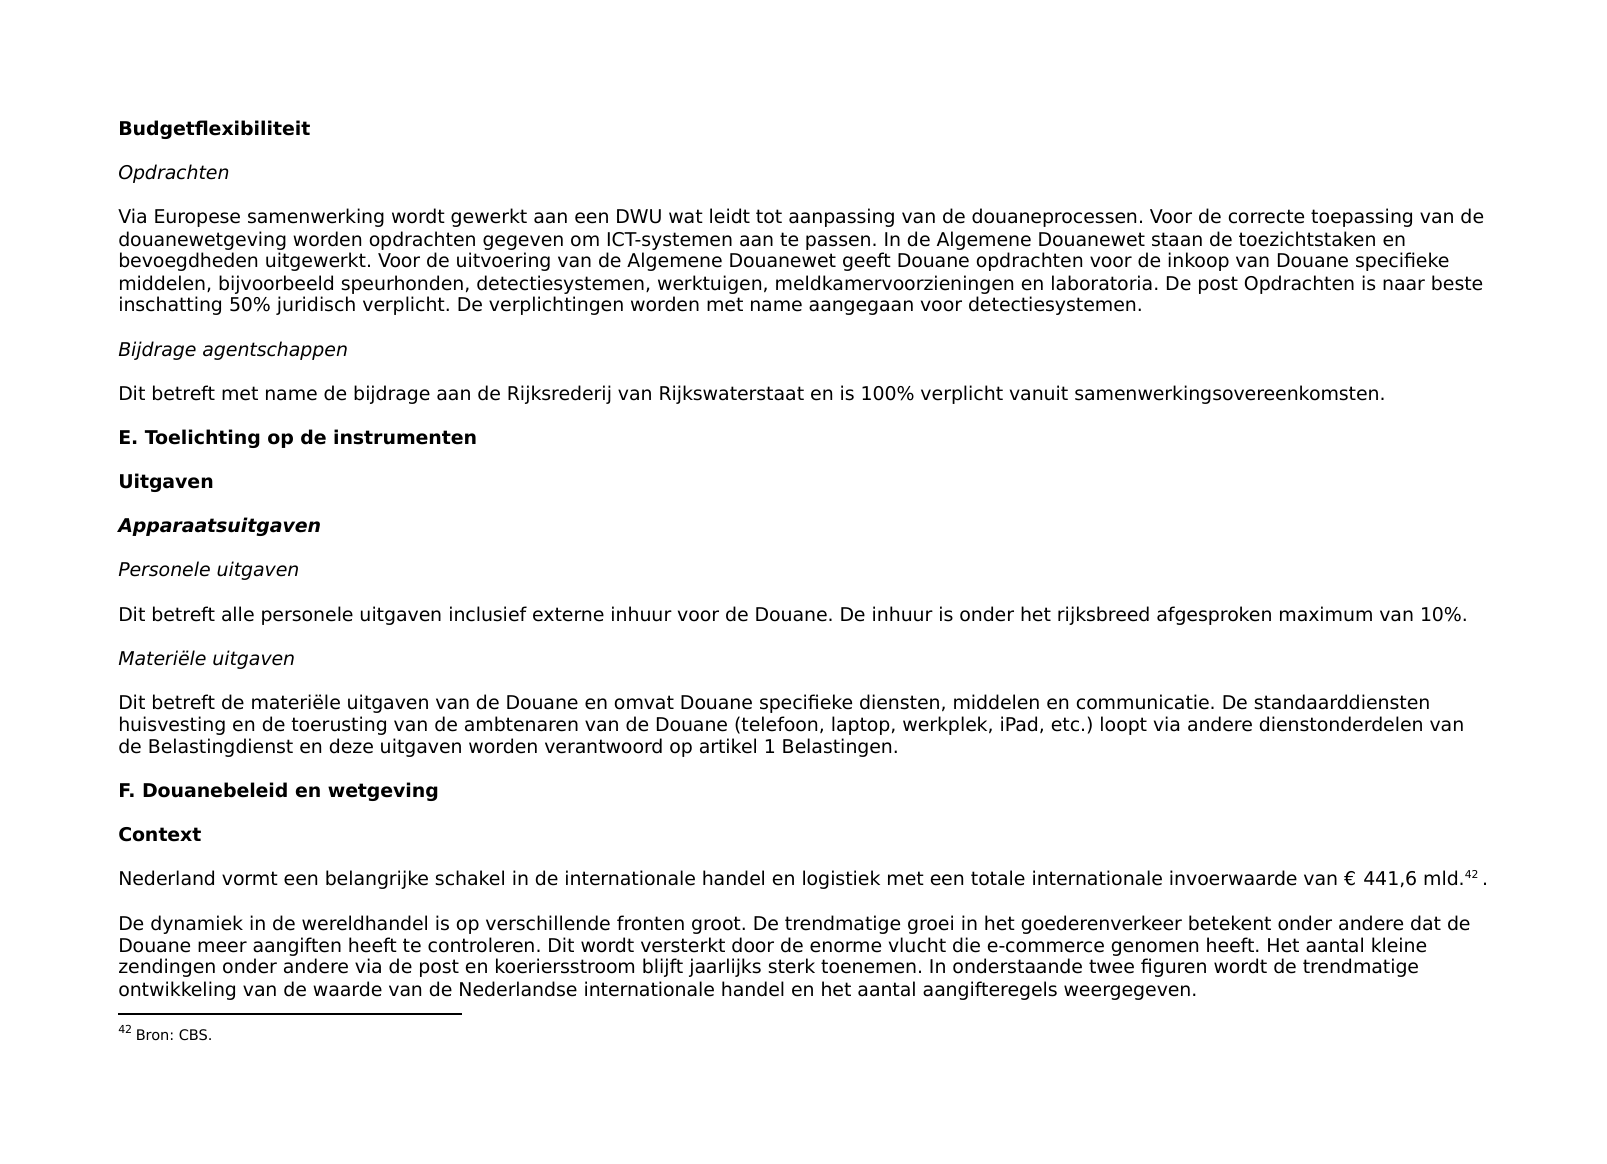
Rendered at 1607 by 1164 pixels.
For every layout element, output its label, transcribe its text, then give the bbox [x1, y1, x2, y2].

text Nederland vormt een belangrijke schakel in de internationale handel en logistiek met een totale internationale invoerwaarde van € 441,6 mld.. [118, 868, 1488, 890]
text Dit betreft met name de bijdrage aan de Rijksrederij van Rijkswaterstaat en is 100% verplicht vanuit samenwerkingsovereenkomsten. [118, 383, 1488, 405]
subtitle Bijdrage agentschappen [118, 338, 1488, 361]
text Dit betreft alle personele uitgaven inclusief externe inhuur voor de Douane. De inhuur is onder het rijksbreed afgesproken maximum van 10%. [118, 603, 1488, 626]
text Via Europese samenwerking wordt gewerkt aan een DWU wat leidt tot aanpassing van de douaneprocessen. Voor de correcte toepassing van de douanewetgeving worden opdrachten gegeven om ICT-systemen aan te passen. In de Algemene Douanewet staan de toezichtstaken en bevoegdheden uitgewerkt. Voor de uitvoering van de Algemene Douanewet geeft Douane opdrachten voor de inkoop van Douane specifieke middelen, bijvoorbeeld speurhonden, detectiesystemen, werktuigen, meldkamervoorzieningen en laboratoria. De post Opdrachten is naar beste inschatting 50% juridisch verplicht. De verplichtingen worden met name aangegaan voor detectiesystemen. [118, 206, 1488, 316]
subtitle Apparaatsuitgaven [118, 515, 1488, 537]
subtitle Uitgaven [118, 471, 1488, 493]
subtitle E. Toelichting op de instrumenten [118, 427, 1488, 449]
text Dit betreft de materiële uitgaven van de Douane en omvat Douane specifieke diensten, middelen en communicatie. De standaarddiensten huisvesting en de toerusting van de ambtenaren van de Douane (telefoon, laptop, werkplek, iPad, etc.) loopt via andere dienstonderdelen van de Belastingdienst en deze uitgaven worden verantwoord op artikel 1 Belastingen. [118, 692, 1488, 758]
subtitle Budgetflexibiliteit [118, 118, 1488, 140]
text De dynamiek in de wereldhandel is op verschillende fronten groot. De trendmatige groei in het goederenverkeer betekent onder andere dat de Douane meer aangiften heeft te controleren. Dit wordt versterkt door de enorme vlucht die e-commerce genomen heeft. Het aantal kleine zendingen onder andere via de post en koeriersstroom blijft jaarlijks sterk toenemen. In onderstaande twee figuren wordt de trendmatige ontwikkeling van de waarde van de Nederlandse internationale handel en het aantal aangifteregels weergegeven. [118, 912, 1488, 1000]
text Bron: CBS. [118, 1023, 1488, 1045]
subtitle F. Douanebeleid en wetgeving [118, 780, 1488, 802]
subtitle Opdrachten [118, 162, 1488, 184]
subtitle Materiële uitgaven [118, 648, 1488, 670]
subtitle Context [118, 824, 1488, 846]
subtitle Personele uitgaven [118, 559, 1488, 581]
